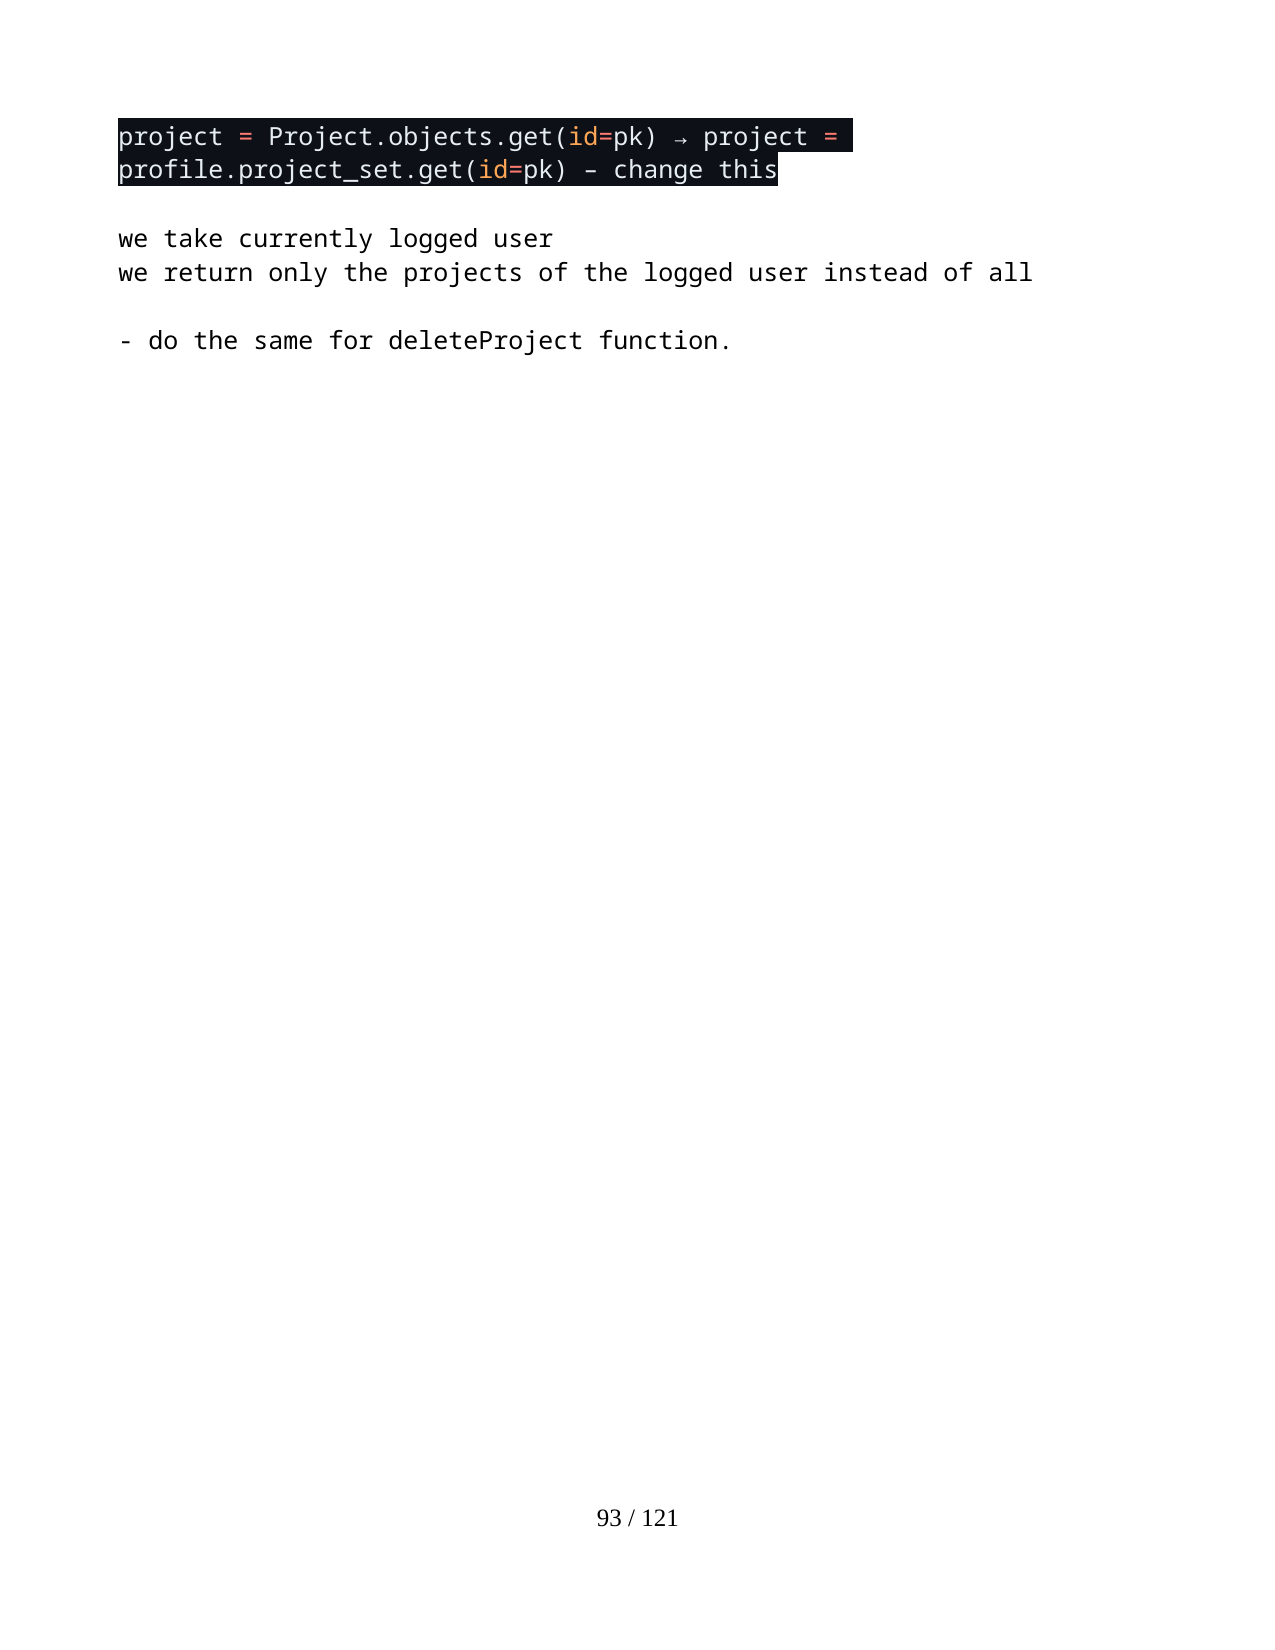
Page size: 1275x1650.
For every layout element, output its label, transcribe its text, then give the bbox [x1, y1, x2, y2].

text project = Project.objects.get(id=pk) → project = profile.project_set.get(id=pk) – change this [118, 118, 1157, 186]
text we return only the projects of the logged user instead of all [118, 254, 1157, 288]
text we take currently logged user [118, 220, 1157, 254]
text - do the same for deleteProject function. [118, 322, 1157, 357]
